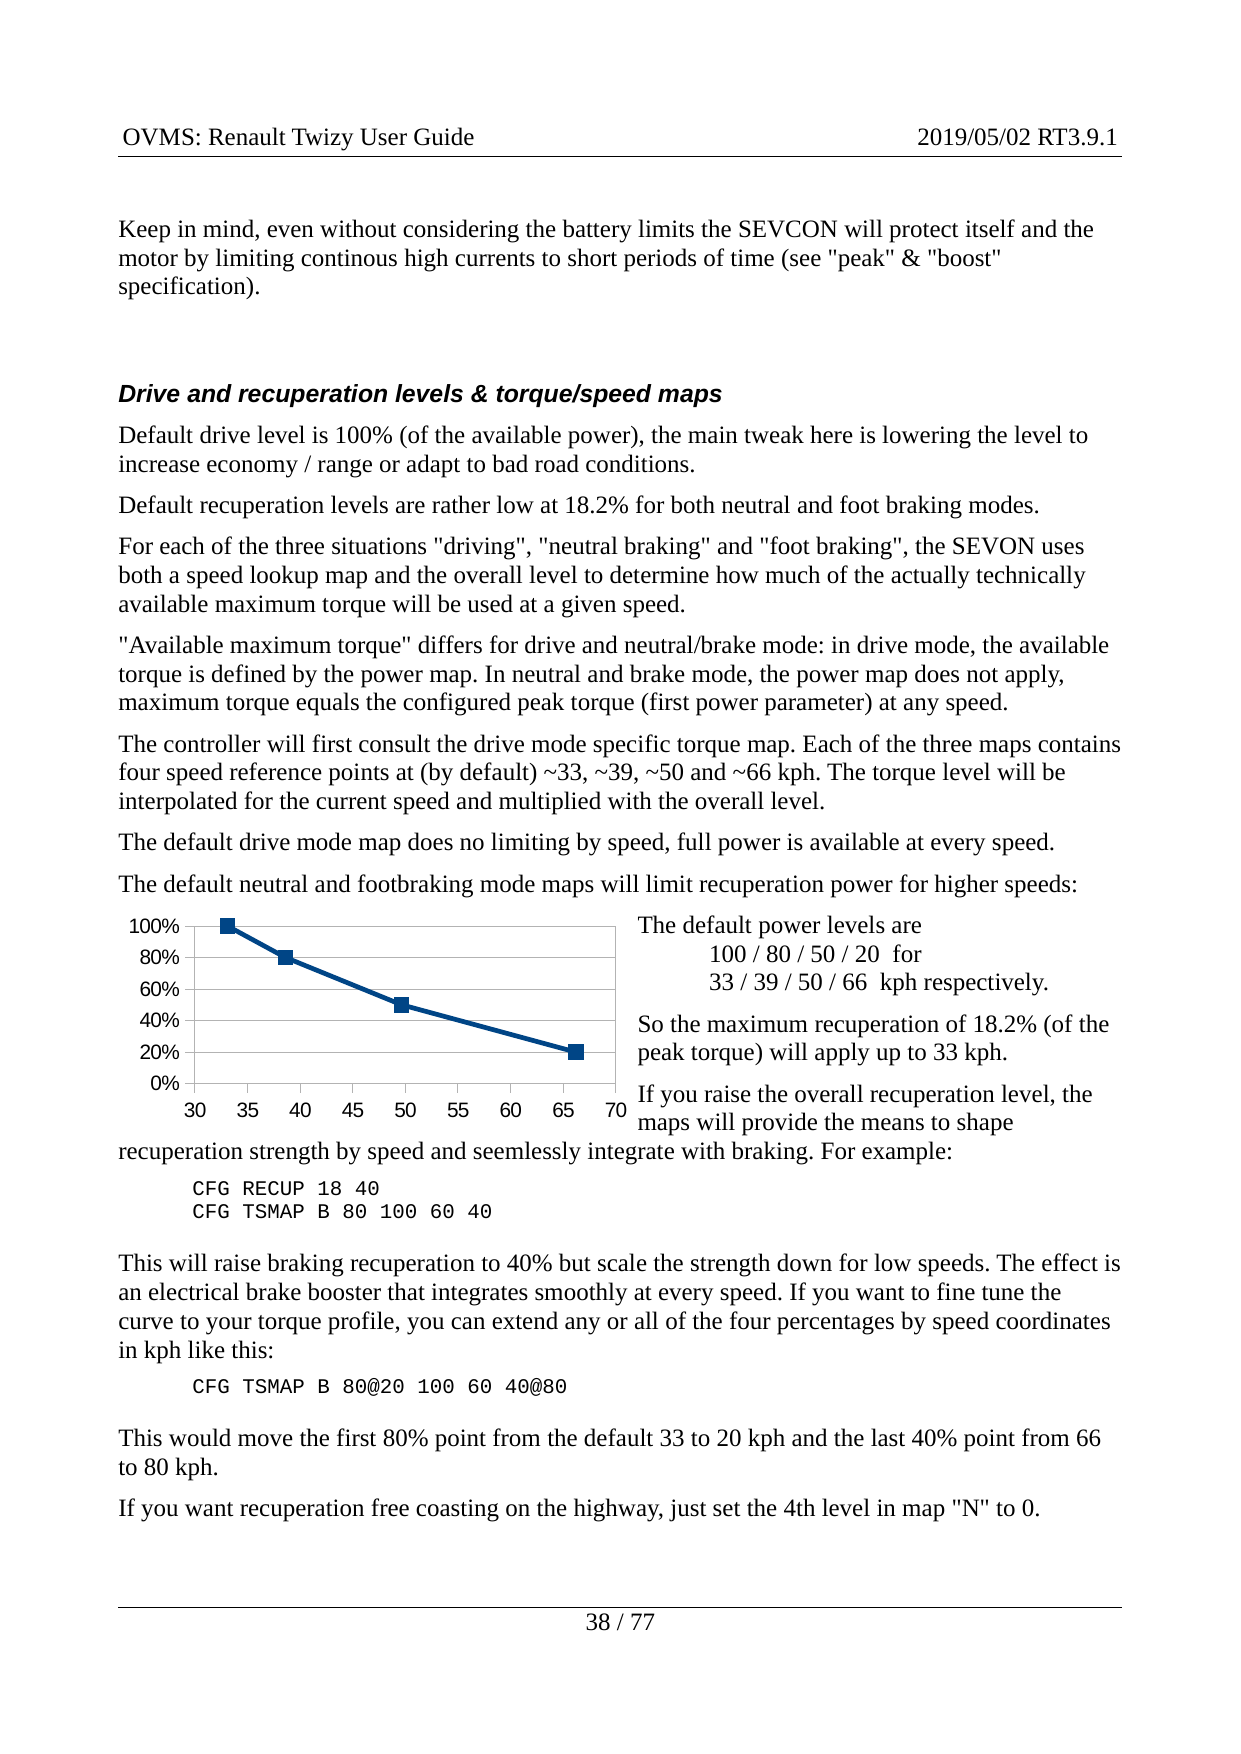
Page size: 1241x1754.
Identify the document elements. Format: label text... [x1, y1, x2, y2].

text CFG TSMAP B 80@20 100 60 40@80 [192, 1376, 1122, 1423]
text For each of the three situations "driving", "neutral braking" and "foot braking", the SEVON uses both a speed lookup map and the overall level to determine how much of the actually technically available maximum torque will be used at a given speed. [118, 531, 1122, 617]
text This would move the first 80% point from the default 33 to 20 kph and the last 40% point from 66 to 80 kph. [118, 1423, 1122, 1481]
text If you raise the overall recuperation level, the maps will provide the means to shape recuperation strength by speed and seemlessly integrate with braking. For example: [118, 1079, 1122, 1165]
subtitle Drive and recuperation levels & torque/speed maps [118, 379, 1122, 407]
text "Available maximum torque" differs for drive and neutral/brake mode: in drive mode, the available torque is defined by the power map. In neutral and brake mode, the power map does not apply, maximum torque equals the configured peak torque (first power parameter) at any speed. [118, 630, 1122, 716]
text So the maximum recuperation of 18.2% (of the peak torque) will apply up to 33 kph. [638, 1009, 1122, 1066]
text CFG RECUP 18 40 CFG TSMAP B 80 100 60 40 [192, 1177, 1122, 1248]
text This will raise braking recuperation to 40% but scale the strength down for low speeds. The effect is an electrical brake booster that integrates smoothly at every speed. If you want to fine tune the curve to your torque profile, you can extend any or all of the four percentages by speed coordinates in kph like this: [118, 1248, 1122, 1363]
text The default neutral and footbraking mode maps will limit recuperation power for higher speeds: [118, 869, 1122, 897]
text The default drive mode map does no limiting by speed, full power is available at every speed. [118, 827, 1122, 856]
text If you want recuperation free coasting on the highway, just set the 4th level in map "N" to 0. [118, 1493, 1122, 1522]
text Keep in mind, even without considering the battery limits the SEVCON will protect itself and the motor by limiting continous high currents to short periods of time (see "peak" & "boost" specification). [118, 214, 1122, 300]
text The controller will first consult the drive mode specific torque map. Each of the three maps contains four speed reference points at (by default) ~33, ~39, ~50 and ~66 kph. The torque level will be interpolated for the current speed and multiplied with the overall level. [118, 729, 1122, 815]
text The default power levels are 100 / 80 / 50 / 20 for 33 / 39 / 50 / 66 kph respectively. [638, 910, 1122, 996]
text Default drive level is 100% (of the available power), the main tweak here is lowering the level to increase economy / range or adapt to bad road conditions. [118, 420, 1122, 477]
text Default recuperation levels are rather low at 18.2% for both neutral and foot braking modes. [118, 490, 1122, 519]
